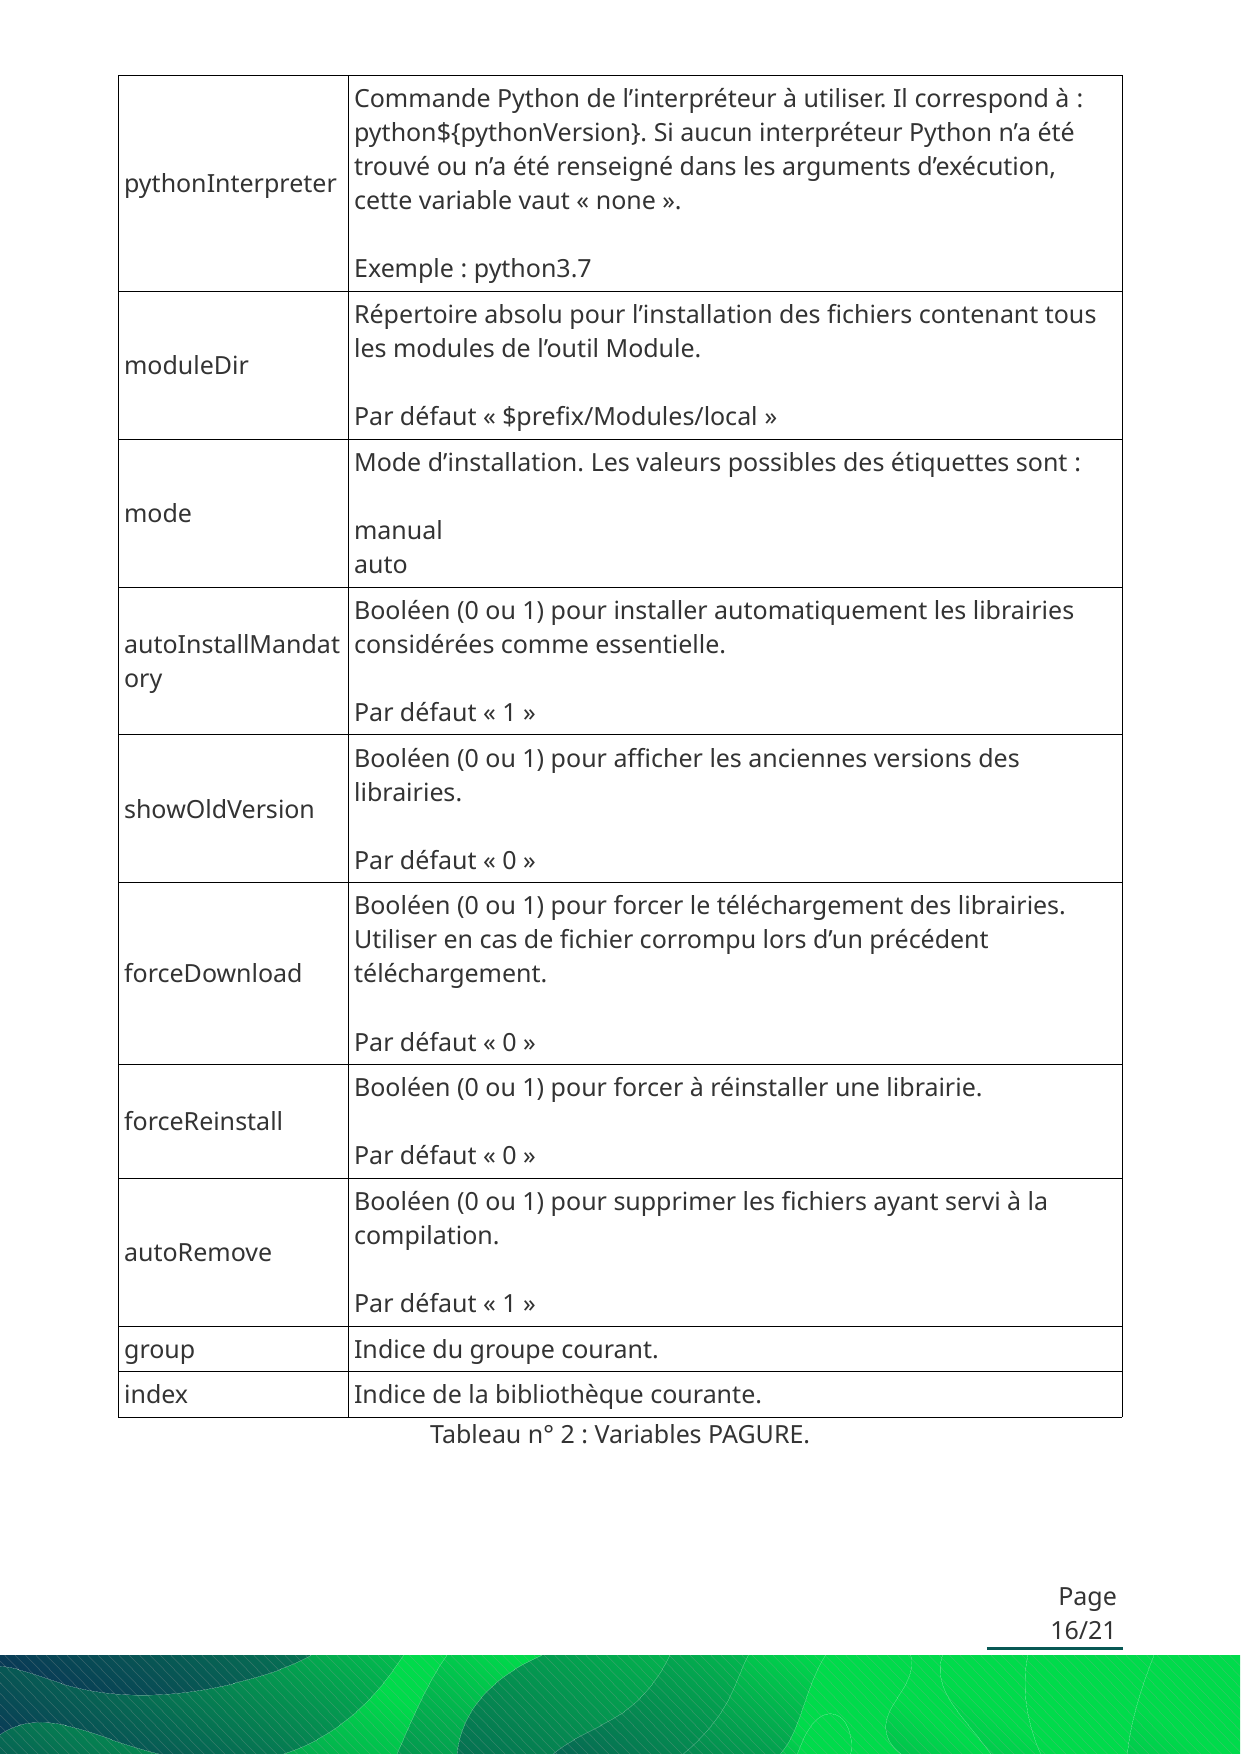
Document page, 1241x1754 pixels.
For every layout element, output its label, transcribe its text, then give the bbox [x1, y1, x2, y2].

table_cell Booléen (0 ou 1) pour afficher les anciennes versions des librairies. Par défaut « 0 » [349, 735, 1122, 882]
table_cell Répertoire absolu pour l’installation des fichiers contenant tous les modules de l’outil Module. Par défaut « $prefix/Modules/local » [349, 292, 1122, 439]
table_cell forceDownload [119, 883, 348, 1064]
table_cell Indice du groupe courant. [349, 1327, 1122, 1371]
picture [0, 1655, 1241, 1754]
table_cell Booléen (0 ou 1) pour installer automatiquement les librairies considérées comme essentielle. Par défaut « 1 » [349, 588, 1122, 734]
table_cell forceReinstall [119, 1065, 348, 1178]
text Tableau n° 2 : Variables PAGURE. [118, 1418, 1122, 1451]
table_cell mode [119, 440, 348, 587]
table_cell moduleDir [119, 292, 348, 439]
table_cell pythonInterpreter [119, 76, 348, 291]
table_cell index [119, 1372, 348, 1417]
table_cell Booléen (0 ou 1) pour supprimer les fichiers ayant servi à la compilation. Par défaut « 1 » [349, 1179, 1122, 1326]
table_cell Booléen (0 ou 1) pour forcer à réinstaller une librairie. Par défaut « 0 » [349, 1065, 1122, 1178]
table_cell Mode d’installation. Les valeurs possibles des étiquettes sont : manual auto [349, 440, 1122, 587]
table_cell Commande Python de l’interpréteur à utiliser. Il correspond à : python${pythonVersion}. Si aucun interpréteur Python n’a été trouvé ou n’a été renseigné dans les arguments d’exécution, cette variable vaut « none ». Exemple : python3.7 [349, 76, 1122, 291]
table_cell group [119, 1327, 348, 1371]
table_cell Booléen (0 ou 1) pour forcer le téléchargement des librairies. Utiliser en cas de fichier corrompu lors d’un précédent téléchargement. Par défaut « 0 » [349, 883, 1122, 1064]
table_cell autoRemove [119, 1179, 348, 1326]
table_cell Indice de la bibliothèque courante. [349, 1372, 1122, 1417]
table_cell showOldVersion [119, 735, 348, 882]
table_cell autoInstallMandatory [119, 588, 348, 734]
